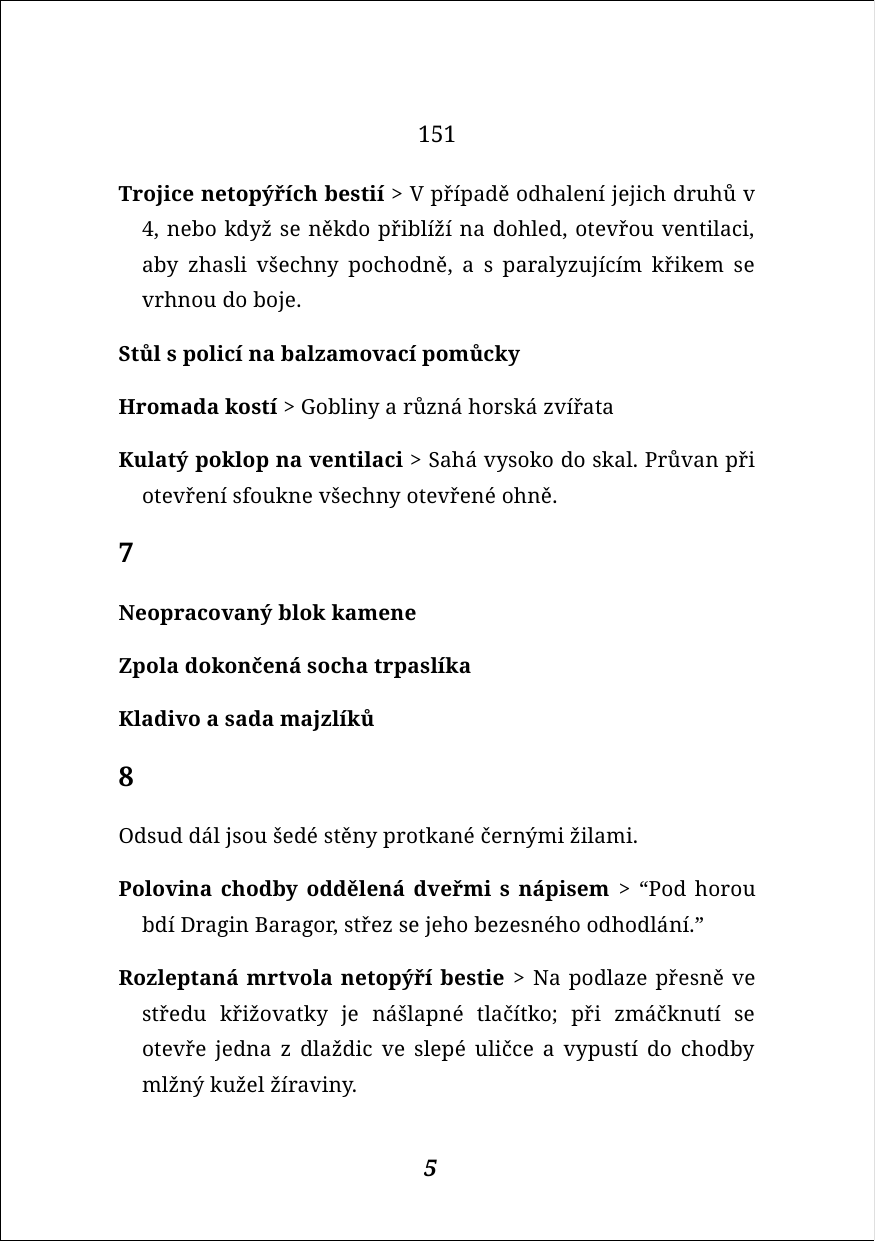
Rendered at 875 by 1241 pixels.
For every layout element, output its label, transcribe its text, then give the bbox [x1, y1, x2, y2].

text Polovina chodby oddělená dveřmi s nápisem > “Pod horou bdí Dragin Baragor, střez se jeho bezesného odhodlání.” [118, 874, 756, 938]
text Stůl s policí na balzamovací pomůcky [118, 339, 756, 367]
text Kladivo a sada majzlíků [118, 704, 756, 733]
text Odsud dál jsou šedé stěny protkané černými žilami. [118, 821, 756, 849]
text Kulatý poklop na ventilaci > Sahá vysoko do skal. Průvan při otevření sfoukne všechny otevřené ohně. [118, 445, 756, 509]
text Trojice netopýřích bestií > V případě odhalení jejich druhů v 4, nebo když se někdo přiblíží na dohled, otevřou ventilaci, aby zhasli všechny pochodně, a s paralyzujícím křikem se vrhnou do boje. [118, 179, 756, 314]
text 7 [118, 534, 756, 571]
text Hromada kostí > Gobliny a různá horská zvířata [118, 392, 756, 420]
text Rozleptaná mrtvola netopýří bestie > Na podlaze přesně ve středu křižovatky je nášlapné tlačítko; při zmáčknutí se otevře jedna z dlaždic ve slepé uličce a vypustí do chodby mlžný kužel žíraviny. [118, 963, 756, 1098]
text 8 [118, 757, 756, 794]
text Zpola dokončená socha trpaslíka [118, 651, 756, 679]
text Neopracovaný blok kamene [118, 598, 756, 626]
